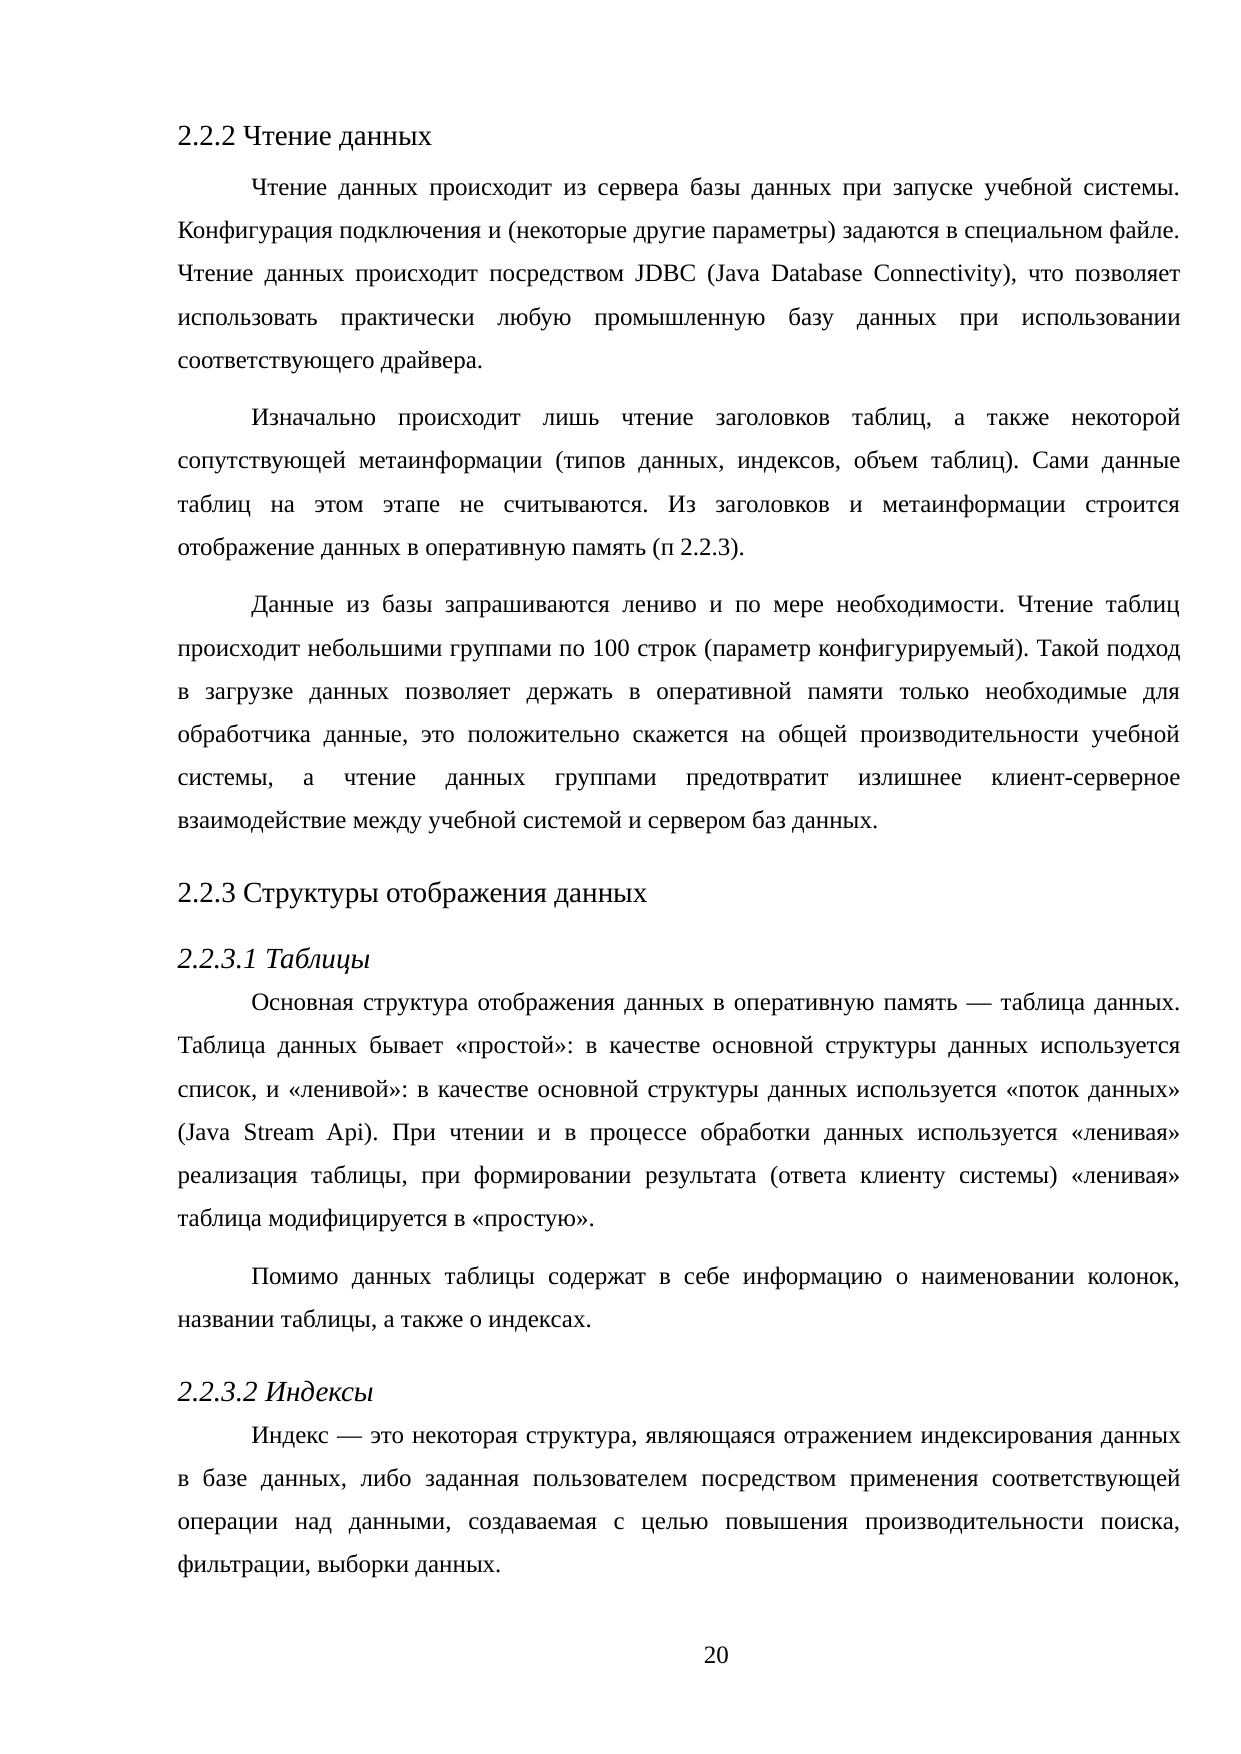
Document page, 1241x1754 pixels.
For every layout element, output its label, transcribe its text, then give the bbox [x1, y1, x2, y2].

text Помимо данных таблицы содержат в себе информацию о наименовании колонок, названии таблицы, а также о индексах. [177, 1261, 1181, 1333]
text Индекс — это некоторая структура, являющаяся отражением индексирования данных в базе данных, либо заданная пользователем посредством применения соответствующей операции над данными, создаваемая с целью повышения производительности поиска, фильтрации, выборки данных. [177, 1420, 1181, 1578]
subtitle 2.2.3.2 Индексы [177, 1374, 1181, 1408]
subtitle 2.2.3 Структуры отображения данных [177, 875, 1181, 908]
text Данные из базы запрашиваются лениво и по мере необходимости. Чтение таблиц происходит небольшими группами по 100 строк (параметр конфигурируемый). Такой подход в загрузке данных позволяет держать в оперативной памяти только необходимые для обработчика данные, это положительно скажется на общей производительности учебной системы, а чтение данных группами предотвратит излишнее клиент-серверное взаимодействие между учебной системой и сервером баз данных. [177, 589, 1181, 834]
text Изначально происходит лишь чтение заголовков таблиц, а также некоторой сопутствующей метаинформации (типов данных, индексов, объем таблиц). Сами данные таблиц на этом этапе не считываются. Из заголовков и метаинформации строится отображение данных в оперативную память (п 2.2.3). [177, 402, 1181, 561]
subtitle 2.2.2 Чтение данных [177, 118, 1181, 152]
text Основная структура отображения данных в оперативную память — таблица данных. Таблица данных бывает «простой»: в качестве основной структуры данных используется список, и «ленивой»: в качестве основной структуры данных используется «поток данных» (Java Stream Api). При чтении и в процессе обработки данных используется «ленивая» реализация таблицы, при формировании результата (ответа клиенту системы) «ленивая» таблица модифицируется в «простую». [177, 987, 1181, 1232]
subtitle 2.2.3.1 Таблицы [177, 941, 1181, 975]
text Чтение данных происходит из сервера базы данных при запуске учебной системы. Конфигурация подключения и (некоторые другие параметры) задаются в специальном файле. Чтение данных происходит посредством JDBC (Java Database Connectivity), что позволяет использовать практически любую промышленную базу данных при использовании соответствующего драйвера. [177, 172, 1181, 373]
